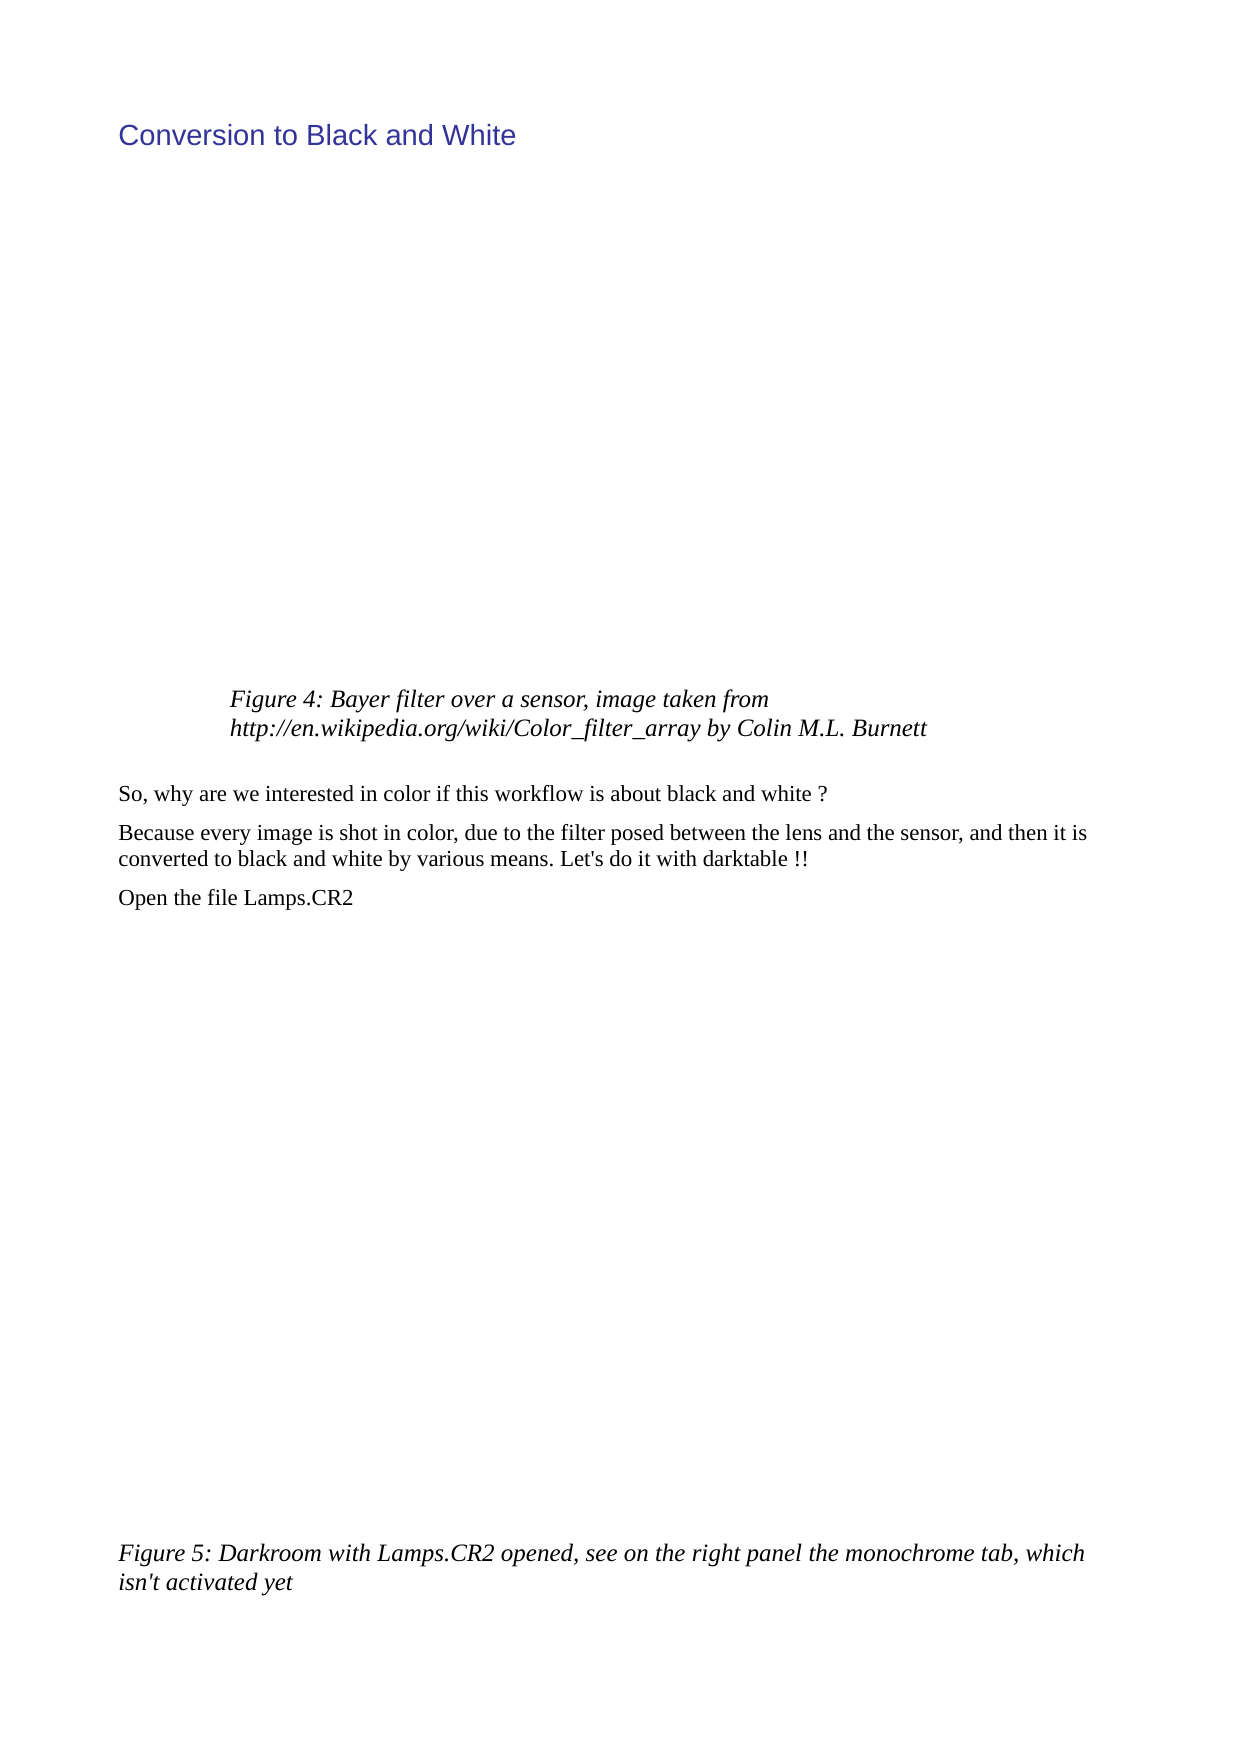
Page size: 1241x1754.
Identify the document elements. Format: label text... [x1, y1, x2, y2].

text Because every image is shot in color, due to the filter posed between the lens and the sensor, and then it is converted to black and white by various means. Let's do it with darktable !! [118, 819, 1122, 872]
text Open the file Lamps.CR2 [118, 884, 1122, 911]
subtitle Conversion to Black and White [118, 118, 1122, 152]
text Figure 4: Bayer filter over a sensor, image taken from http://en.wikipedia.org/wiki/Color_filter_array by Colin M.L. Burnett [229, 176, 1011, 741]
text So, why are we interested in color if this workflow is about black and white ? [118, 780, 1122, 807]
text Figure 5: Darkroom with Lamps.CR2 opened, see on the right panel the monochrome tab, which isn't activated yet [118, 936, 1122, 1596]
